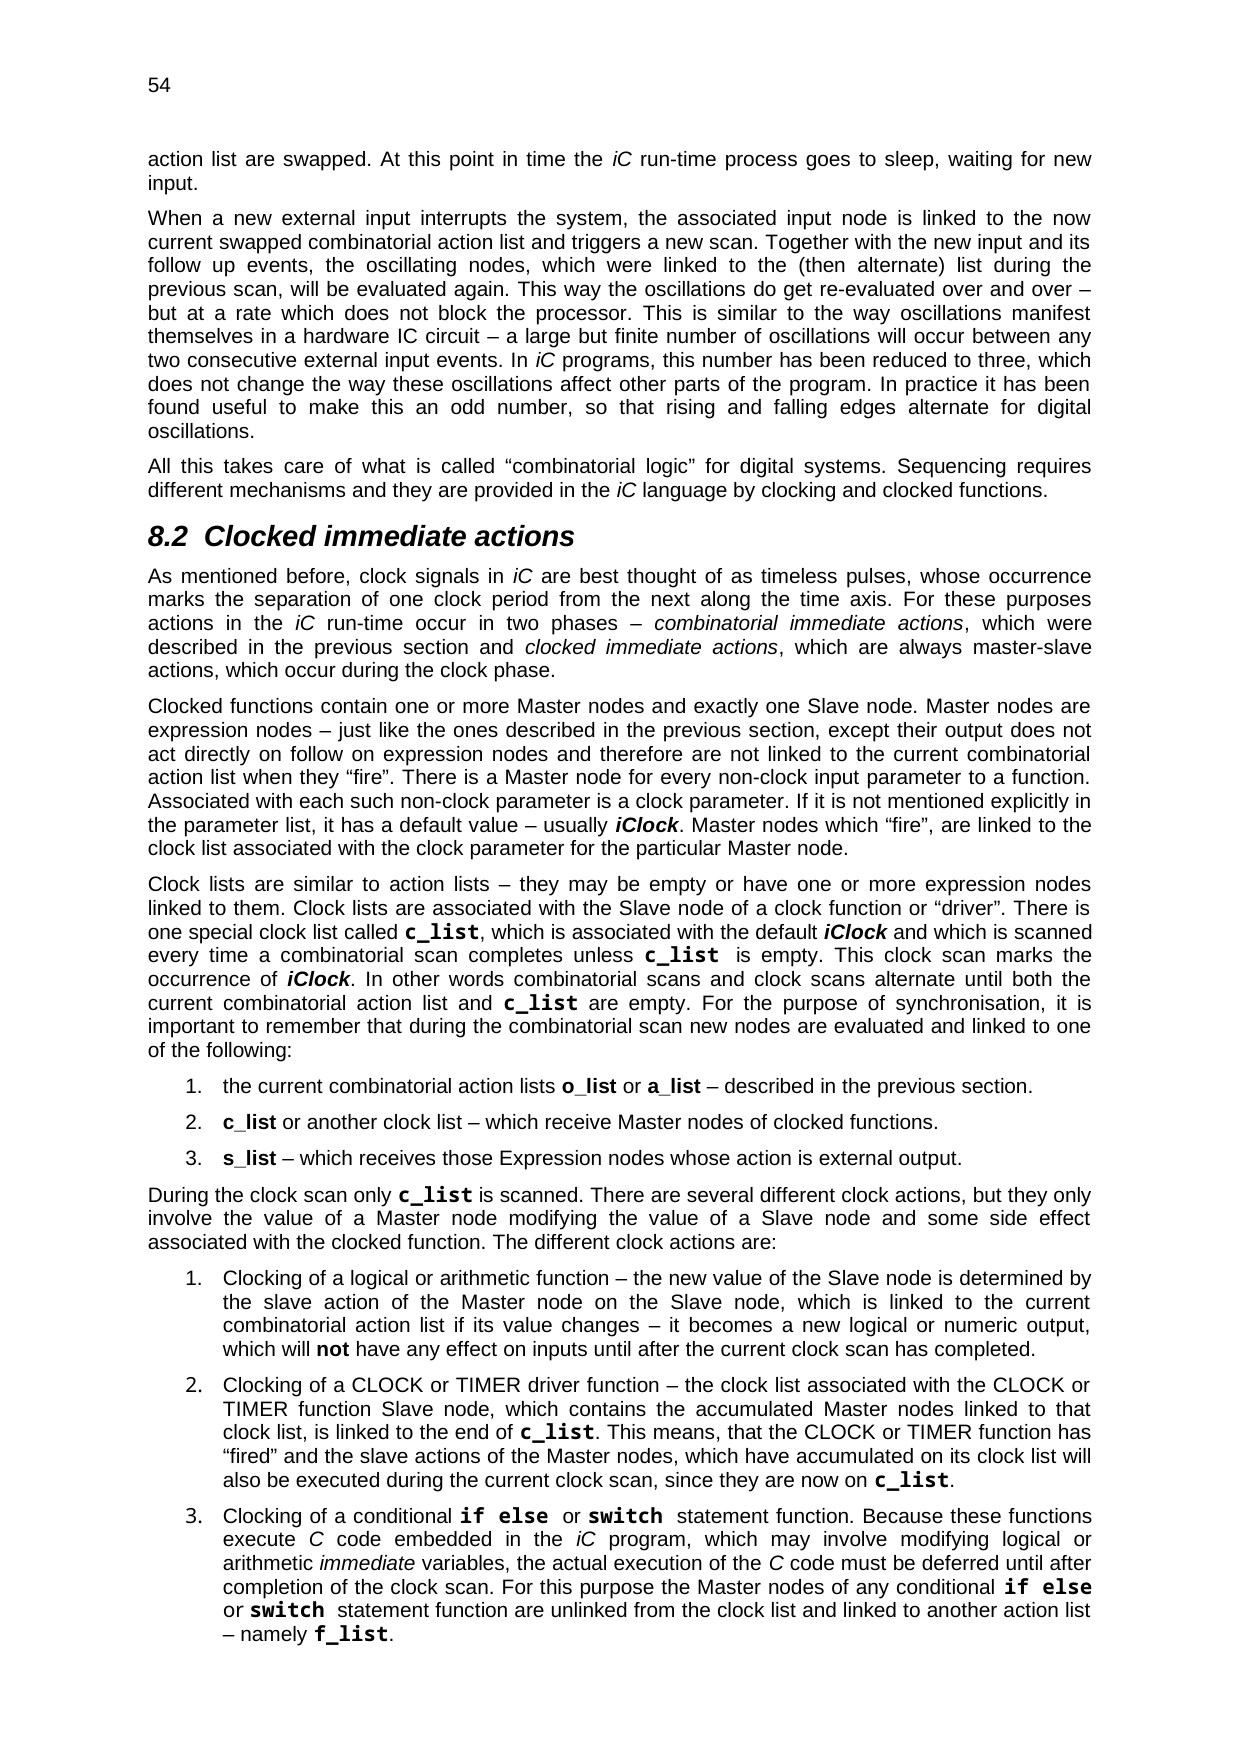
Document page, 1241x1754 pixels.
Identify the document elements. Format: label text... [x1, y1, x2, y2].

text Clocked functions contain one or more Master nodes and exactly one Slave node. Master nodes are expression nodes – just like the ones described in the previous section, except their output does not act directly on follow on expression nodes and therefore are not linked to the current combinatorial action list when they “fire”. There is a Master node for every non-clock input parameter to a function. Associated with each such non-clock parameter is a clock parameter. If it is not mentioned explicitly in the parameter list, it has a default value – usually iClock. Master nodes which “fire”, are linked to the clock list associated with the clock parameter for the particular Master node. [148, 695, 1092, 861]
text action list are swapped. At this point in time the iC run-time process goes to sleep, waiting for new input. [148, 148, 1092, 195]
text Clock lists are similar to action lists – they may be empty or have one or more expression nodes linked to them. Clock lists are associated with the Slave node of a clock function or “driver”. There is one special clock list called c_list, which is associated with the default iClock and which is scanned every time a combinatorial scan completes unless c_list is empty. This clock scan marks the occurrence of iClock. In other words combinatorial scans and clock scans alternate until both the current combinatorial action list and c_list are empty. For the purpose of synchronisation, it is important to remember that during the combinatorial scan new nodes are evaluated and linked to one of the following: [148, 873, 1092, 1062]
list Clocking of a conditional if else or switch statement function. Because these functions execute C code embedded in the iC program, which may involve modifying logical or arithmetic immediate variables, the actual execution of the C code must be deferred until after completion of the clock scan. For this purpose the Master nodes of any conditional if else or switch statement function are unlinked from the clock list and linked to another action list – namely f_list. [185, 1504, 1092, 1646]
list c_list or another clock list – which receive Master nodes of clocked functions. [185, 1111, 1092, 1134]
list s_list – which receives those Expression nodes whose action is external output. [185, 1147, 1092, 1171]
text During the clock scan only c_list is scanned. There are several different clock actions, but they only involve the value of a Master node modifying the value of a Slave node and some side effect associated with the clocked function. The different clock actions are: [148, 1183, 1092, 1254]
list Clocking of a CLOCK or TIMER driver function – the clock list associated with the CLOCK or TIMER function Slave node, which contains the accumulated Master nodes linked to that clock list, is linked to the end of c_list. This means, that the CLOCK or TIMER function has “fired” and the slave actions of the Master nodes, which have accumulated on its clock list will also be executed during the current clock scan, since they are now on c_list. [185, 1374, 1092, 1492]
text All this takes care of what is called “combinatorial logic” for digital systems. Sequencing requires different mechanisms and they are provided in the iC language by clocking and clocked functions. [148, 455, 1092, 502]
list Clocking of a logical or arithmetic function – the new value of the Slave node is determined by the slave action of the Master node on the Slave node, which is linked to the current combinatorial action list if its value changes – it becomes a new logical or numeric output, which will not have any effect on inputs until after the current clock scan has completed. [185, 1267, 1092, 1361]
text As mentioned before, clock signals in iC are best thought of as timeless pulses, whose occurrence marks the separation of one clock period from the next along the time axis. For these purposes actions in the iC run-time occur in two phases – combinatorial immediate actions, which were described in the previous section and clocked immediate actions, which are always master-slave actions, which occur during the clock phase. [148, 564, 1092, 682]
list the current combinatorial action lists o_list or a_list – described in the previous section. [185, 1075, 1092, 1098]
subtitle Clocked immediate actions [148, 520, 1092, 552]
text When a new external input interrupts the system, the associated input node is linked to the now current swapped combinatorial action list and triggers a new scan. Together with the new input and its follow up events, the oscillating nodes, which were linked to the (then alternate) list during the previous scan, will be evaluated again. This way the oscillations do get re-evaluated over and over – but at a rate which does not block the processor. This is similar to the way oscillations manifest themselves in a hardware IC circuit – a large but finite number of oscillations will occur between any two consecutive external input events. In iC programs, this number has been reduced to three, which does not change the way these oscillations affect other parts of the program. In practice it has been found useful to make this an odd number, so that rising and falling edges alternate for digital oscillations. [148, 207, 1092, 443]
